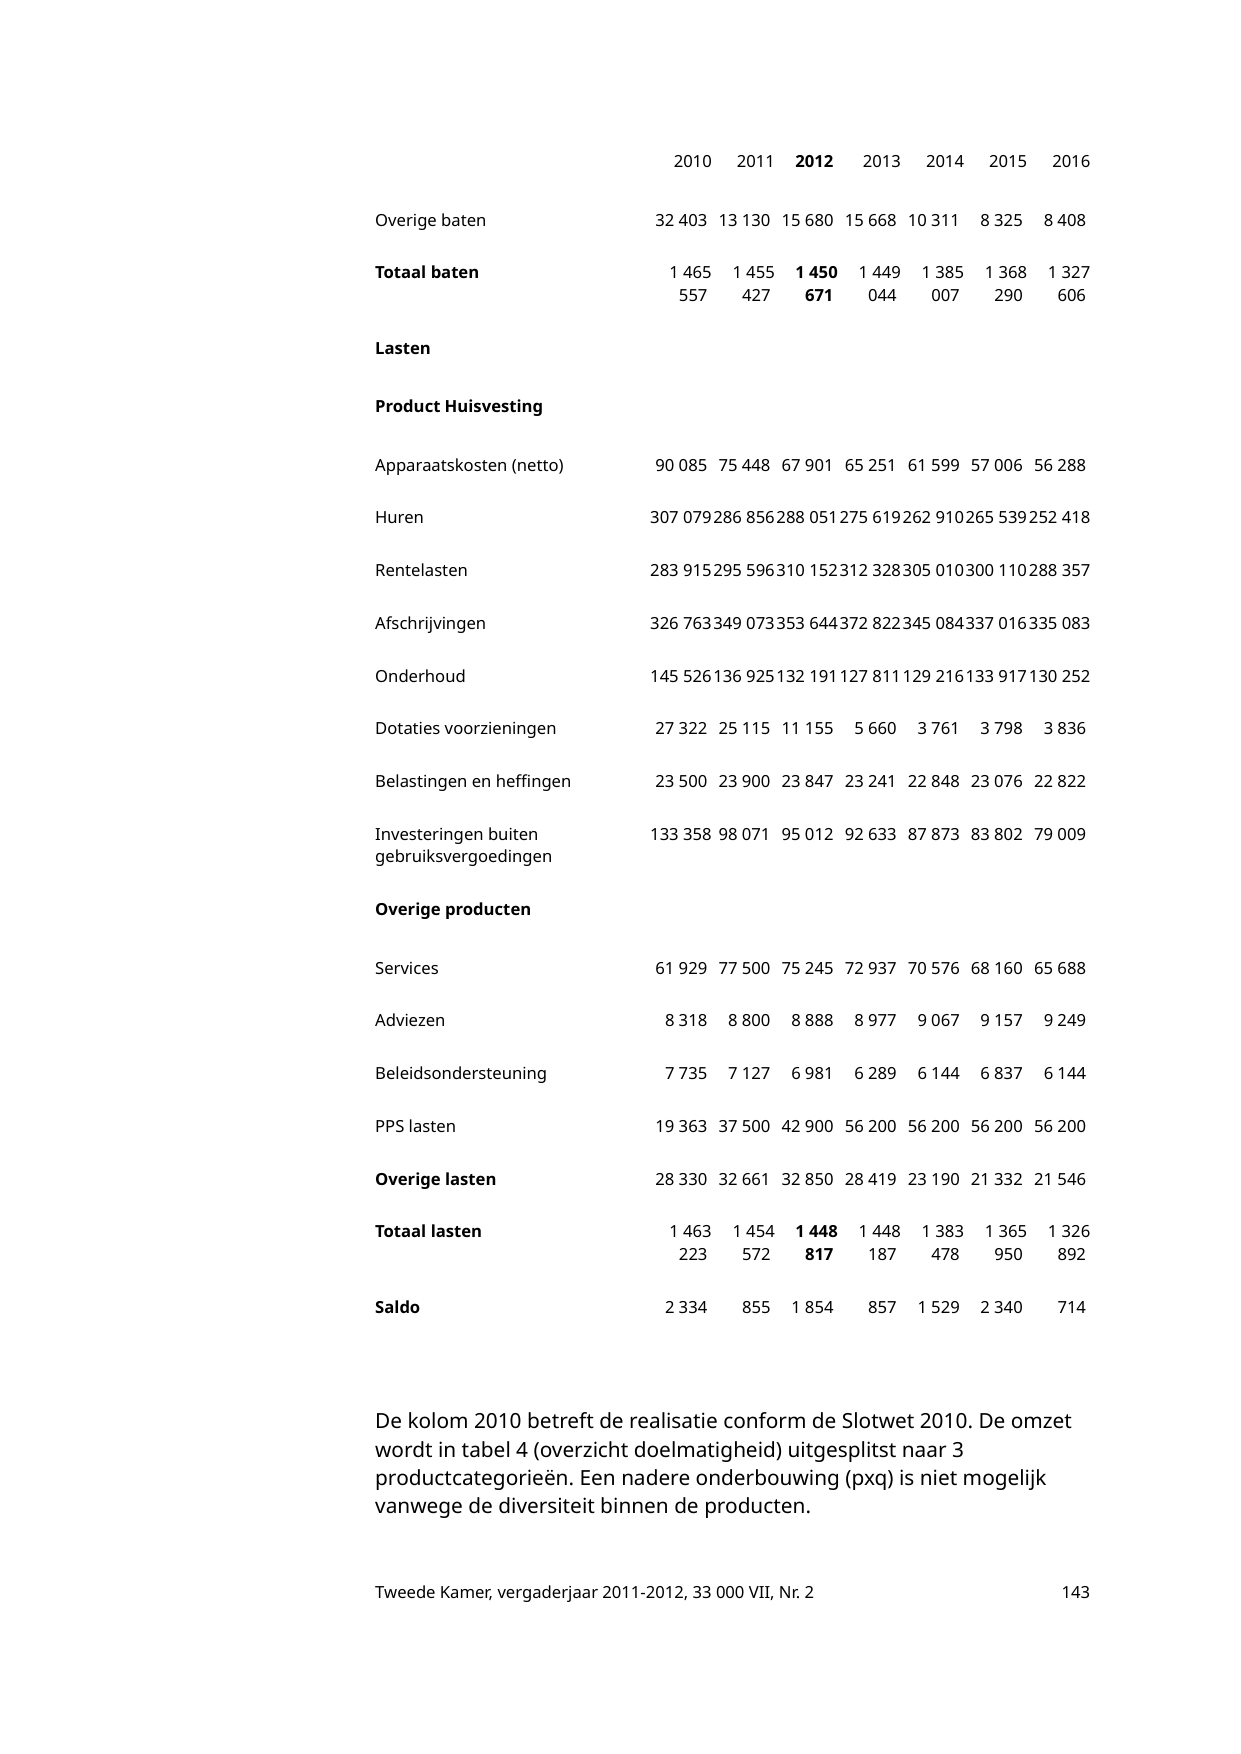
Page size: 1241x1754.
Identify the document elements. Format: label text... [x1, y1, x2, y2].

table_cell Huren [375, 506, 648, 559]
table_cell Dotaties voorzieningen [375, 717, 648, 770]
table_cell [964, 395, 1027, 453]
table_cell 1 463 223 [648, 1220, 711, 1295]
table_cell [711, 898, 774, 956]
table_cell 90 085 [648, 454, 711, 506]
table_cell 22 848 [901, 770, 964, 822]
table_header 2016 [1027, 150, 1090, 208]
table_cell 288 051 [775, 506, 838, 559]
table_cell 75 448 [711, 454, 774, 506]
table_cell 262 910 [901, 506, 964, 559]
table_cell 2 340 [964, 1295, 1027, 1348]
table_cell PPS lasten [375, 1114, 648, 1167]
table_cell 28 330 [648, 1167, 711, 1220]
table_cell 127 811 [838, 664, 901, 717]
table_cell [838, 898, 901, 956]
table_cell 8 408 [1027, 209, 1090, 261]
table_cell 1 529 [901, 1295, 964, 1348]
table_cell 1 448 187 [838, 1220, 901, 1295]
table_cell Lasten [375, 337, 648, 395]
table_cell 326 763 [648, 612, 711, 664]
table_cell Rentelasten [375, 559, 648, 612]
table_cell 15 668 [838, 209, 901, 261]
table_cell 714 [1027, 1295, 1090, 1348]
table_cell [964, 337, 1027, 395]
table_cell Beleidsondersteuning [375, 1062, 648, 1114]
table_cell 42 900 [775, 1114, 838, 1167]
table_cell 283 915 [648, 559, 711, 612]
table_cell [1027, 395, 1090, 453]
table_cell 133 358 [648, 823, 711, 898]
table_cell [711, 395, 774, 453]
table_cell Apparaatskosten (netto) [375, 454, 648, 506]
table_cell 855 [711, 1295, 774, 1348]
table_cell [1027, 337, 1090, 395]
table_cell 6 981 [775, 1062, 838, 1114]
table_cell 337 016 [964, 612, 1027, 664]
table_cell 312 328 [838, 559, 901, 612]
table_cell 1 448 817 [775, 1220, 838, 1295]
table_cell 6 144 [901, 1062, 964, 1114]
table_cell 70 576 [901, 956, 964, 1009]
table_cell 1 365 950 [964, 1220, 1027, 1295]
table_cell 1 454 572 [711, 1220, 774, 1295]
table_cell 1 450 671 [775, 261, 838, 337]
table_cell 21 546 [1027, 1167, 1090, 1220]
table_cell 2 334 [648, 1295, 711, 1348]
table_cell 353 644 [775, 612, 838, 664]
table_cell 8 888 [775, 1009, 838, 1062]
table_cell 79 009 [1027, 823, 1090, 898]
table_cell 335 083 [1027, 612, 1090, 664]
table_cell [775, 337, 838, 395]
table_cell Overige producten [375, 898, 648, 956]
table_cell 295 596 [711, 559, 774, 612]
table_cell 87 873 [901, 823, 964, 898]
table_cell 1 449 044 [838, 261, 901, 337]
table_cell 65 251 [838, 454, 901, 506]
table_cell Totaal baten [375, 261, 648, 337]
table_cell 67 901 [775, 454, 838, 506]
table_header 2012 [775, 150, 838, 208]
table_cell 1 327 606 [1027, 261, 1090, 337]
table_cell 65 688 [1027, 956, 1090, 1009]
table_cell 23 076 [964, 770, 1027, 822]
table_cell Belastingen en heffingen [375, 770, 648, 822]
table_cell 32 403 [648, 209, 711, 261]
table_cell 1 368 290 [964, 261, 1027, 337]
table_header 2014 [901, 150, 964, 208]
table_cell 56 200 [901, 1114, 964, 1167]
table_cell [901, 898, 964, 956]
table_cell Overige baten [375, 209, 648, 261]
table_cell 1 383 478 [901, 1220, 964, 1295]
table_header 2015 [964, 150, 1027, 208]
table_cell 15 680 [775, 209, 838, 261]
table_cell 28 419 [838, 1167, 901, 1220]
table_header 2010 [648, 150, 711, 208]
table_cell 6 289 [838, 1062, 901, 1114]
table_cell 77 500 [711, 956, 774, 1009]
table_cell 349 073 [711, 612, 774, 664]
table_cell 7 735 [648, 1062, 711, 1114]
table_cell Saldo [375, 1295, 648, 1348]
table_cell [711, 337, 774, 395]
table_cell [648, 337, 711, 395]
table_cell 21 332 [964, 1167, 1027, 1220]
text De kolom 2010 betreft de realisatie conform de Slotwet 2010. De omzet wordt in tabel 4 (overzicht doelmatigheid) uitgesplitst naar 3 productcategorieën. Een nadere onderbouwing (pxq) is niet mogelijk vanwege de diversiteit binnen de producten. [375, 1406, 1090, 1520]
table_cell 129 216 [901, 664, 964, 717]
table_cell [838, 395, 901, 453]
table_cell 68 160 [964, 956, 1027, 1009]
table_cell 132 191 [775, 664, 838, 717]
table_cell 3 836 [1027, 717, 1090, 770]
table_cell 286 856 [711, 506, 774, 559]
table_cell [648, 395, 711, 453]
table_cell 57 006 [964, 454, 1027, 506]
table_cell 6 144 [1027, 1062, 1090, 1114]
table_cell 95 012 [775, 823, 838, 898]
table_cell Product Huisvesting [375, 395, 648, 453]
table_cell 23 500 [648, 770, 711, 822]
table_cell 275 619 [838, 506, 901, 559]
table_cell 9 249 [1027, 1009, 1090, 1062]
table_cell 8 325 [964, 209, 1027, 261]
table_cell Services [375, 956, 648, 1009]
table_cell 1 385 007 [901, 261, 964, 337]
table_cell 61 599 [901, 454, 964, 506]
table_cell [901, 395, 964, 453]
table_cell [775, 898, 838, 956]
table_header 2011 [711, 150, 774, 208]
table_cell 8 800 [711, 1009, 774, 1062]
table_cell 145 526 [648, 664, 711, 717]
table_header [375, 150, 648, 208]
table_cell 56 200 [1027, 1114, 1090, 1167]
table_cell Overige lasten [375, 1167, 648, 1220]
table_cell 23 190 [901, 1167, 964, 1220]
table_cell [775, 395, 838, 453]
table_cell 56 288 [1027, 454, 1090, 506]
table_cell Investeringen buiten gebruiksvergoedingen [375, 823, 648, 898]
table_cell 252 418 [1027, 506, 1090, 559]
table_cell 98 071 [711, 823, 774, 898]
table_cell 6 837 [964, 1062, 1027, 1114]
table_cell 1 854 [775, 1295, 838, 1348]
table_cell 32 850 [775, 1167, 838, 1220]
table_cell 345 084 [901, 612, 964, 664]
table_cell 130 252 [1027, 664, 1090, 717]
table_cell 19 363 [648, 1114, 711, 1167]
table_cell 61 929 [648, 956, 711, 1009]
table_cell 7 127 [711, 1062, 774, 1114]
table_cell 372 822 [838, 612, 901, 664]
table_header 2013 [838, 150, 901, 208]
table_cell Totaal lasten [375, 1220, 648, 1295]
table_cell 23 241 [838, 770, 901, 822]
table_cell 136 925 [711, 664, 774, 717]
table_cell 3 761 [901, 717, 964, 770]
table_cell 75 245 [775, 956, 838, 1009]
table_cell 1 465 557 [648, 261, 711, 337]
table_cell 307 079 [648, 506, 711, 559]
table_cell 92 633 [838, 823, 901, 898]
table_cell 23 900 [711, 770, 774, 822]
table_cell 37 500 [711, 1114, 774, 1167]
table_cell 1 455 427 [711, 261, 774, 337]
table_cell 5 660 [838, 717, 901, 770]
table_cell 9 157 [964, 1009, 1027, 1062]
table_cell 10 311 [901, 209, 964, 261]
table_cell 9 067 [901, 1009, 964, 1062]
table_cell Adviezen [375, 1009, 648, 1062]
table_cell 83 802 [964, 823, 1027, 898]
table_cell [838, 337, 901, 395]
table_cell Onderhoud [375, 664, 648, 717]
table_cell 265 539 [964, 506, 1027, 559]
table_cell [1027, 898, 1090, 956]
table_cell 22 822 [1027, 770, 1090, 822]
table_cell 310 152 [775, 559, 838, 612]
table_cell 27 322 [648, 717, 711, 770]
table_cell 1 326 892 [1027, 1220, 1090, 1295]
table_cell 23 847 [775, 770, 838, 822]
table_cell 3 798 [964, 717, 1027, 770]
table_cell 857 [838, 1295, 901, 1348]
table_cell 56 200 [838, 1114, 901, 1167]
table_cell 56 200 [964, 1114, 1027, 1167]
table_cell 32 661 [711, 1167, 774, 1220]
table_cell 11 155 [775, 717, 838, 770]
table_cell 25 115 [711, 717, 774, 770]
table_cell 300 110 [964, 559, 1027, 612]
table_cell 305 010 [901, 559, 964, 612]
table_cell Afschrijvingen [375, 612, 648, 664]
table_cell 8 977 [838, 1009, 901, 1062]
table_cell 72 937 [838, 956, 901, 1009]
table_cell [648, 898, 711, 956]
table_cell 13 130 [711, 209, 774, 261]
table_cell [964, 898, 1027, 956]
table_cell 133 917 [964, 664, 1027, 717]
table_cell 8 318 [648, 1009, 711, 1062]
table_cell 288 357 [1027, 559, 1090, 612]
table_cell [901, 337, 964, 395]
